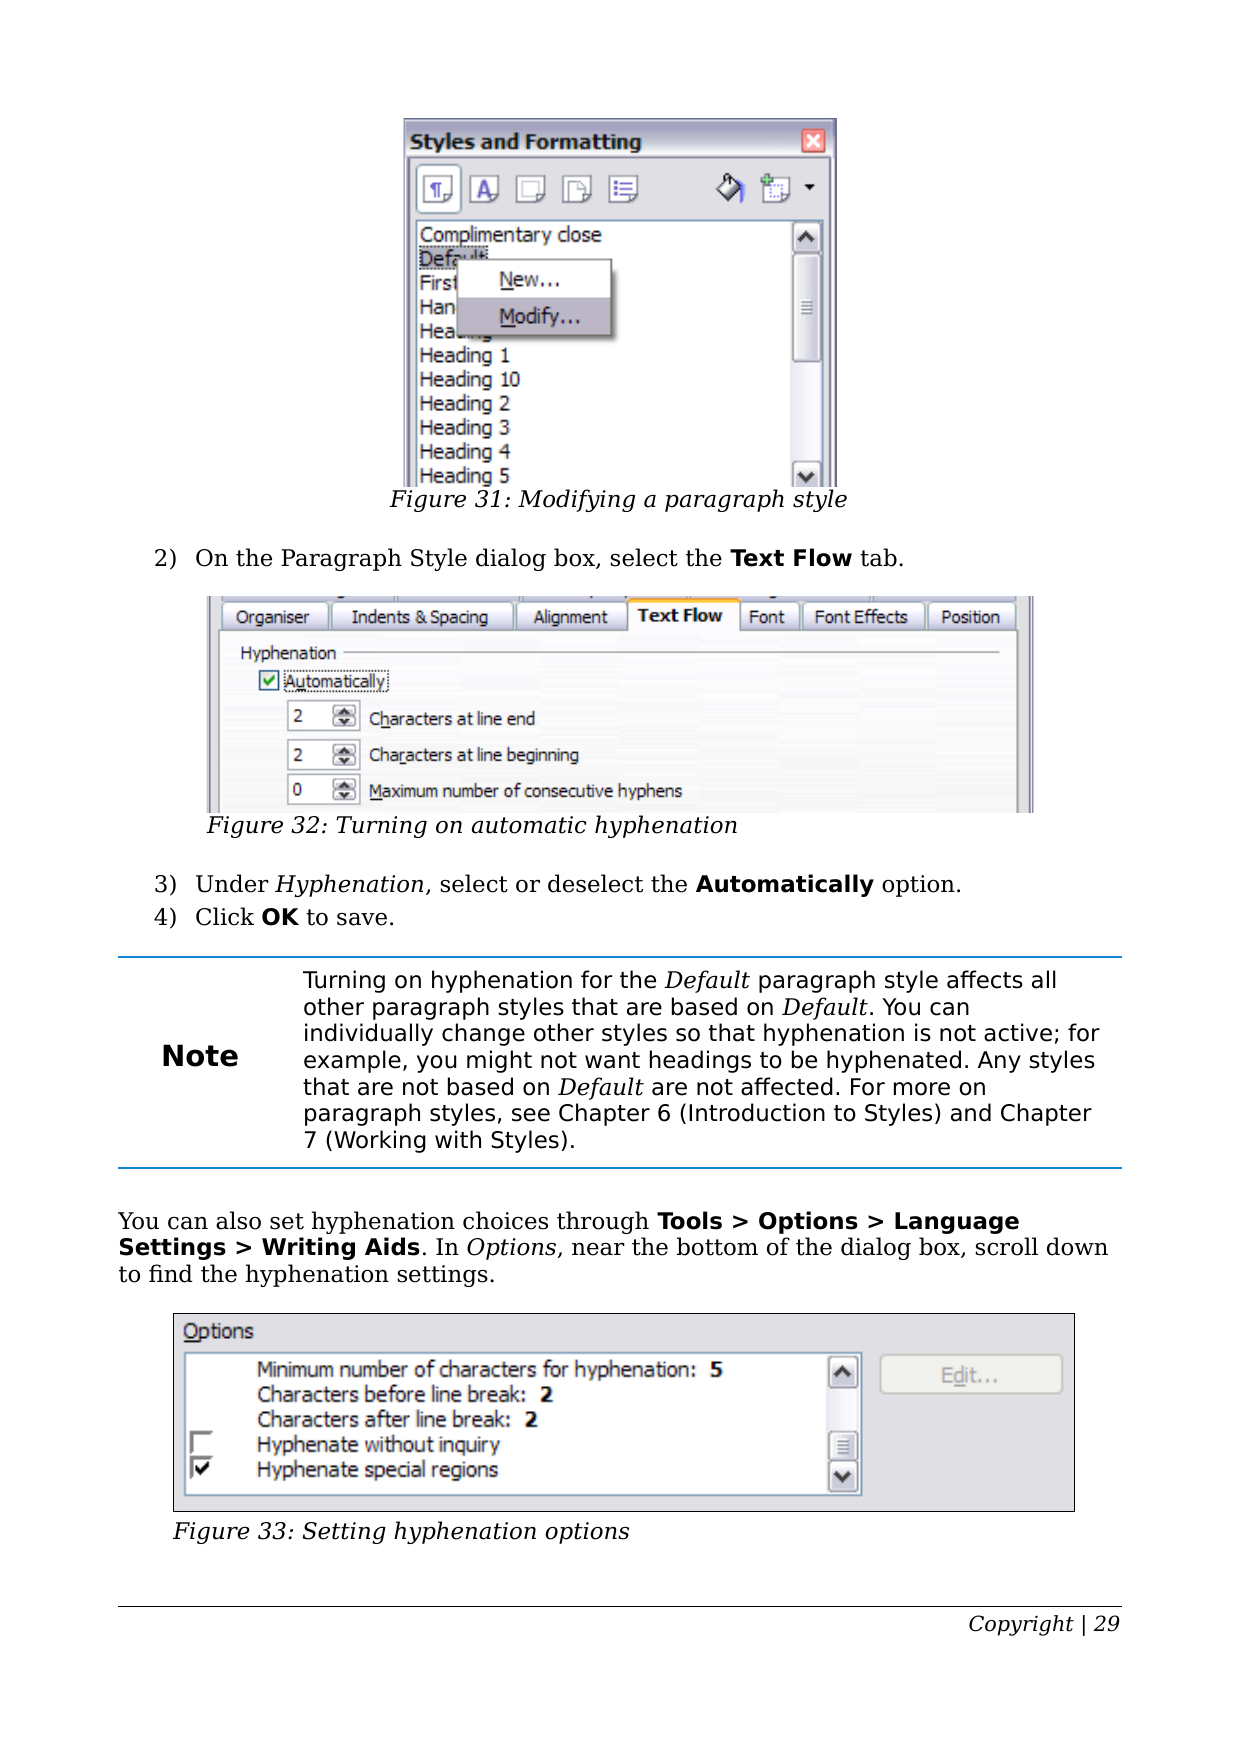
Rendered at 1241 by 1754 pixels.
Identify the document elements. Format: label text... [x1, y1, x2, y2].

picture [206, 596, 1034, 813]
picture [403, 118, 837, 487]
picture [174, 1314, 1074, 1511]
text Figure 32: Turning on automatic hyphenation [207, 813, 1033, 839]
list On the Paragraph Style dialog box, select the Text Flow tab. [177, 546, 1122, 572]
table_header Turning on hyphenation for the Default paragraph style affects all other paragraph styles that are based on Default. You can individually change other styles so that hyphenation is not active; for example, you might not want headings to be hyphenated. Any styles that are not based on Default are not affected. For more on paragraph styles, see Chapter 6 (Introduction to Styles) and Chapter 7 (Working with Styles). [281, 958, 1122, 1167]
text You can also set hyphenation choices through Tools > Options > Language Settings > Writing Aids. In Options, near the bottom of the dialog box, scroll down to find the hyphenation settings. [118, 1208, 1122, 1288]
text Figure 33: Setting hyphenation options [173, 1518, 1074, 1544]
list Click OK to save. [177, 904, 1122, 931]
text Figure 31: Modifying a paragraph style [367, 486, 873, 513]
list Under Hyphenation, select or deselect the Automatically option. [177, 872, 1122, 898]
table_header Note [118, 958, 281, 1167]
